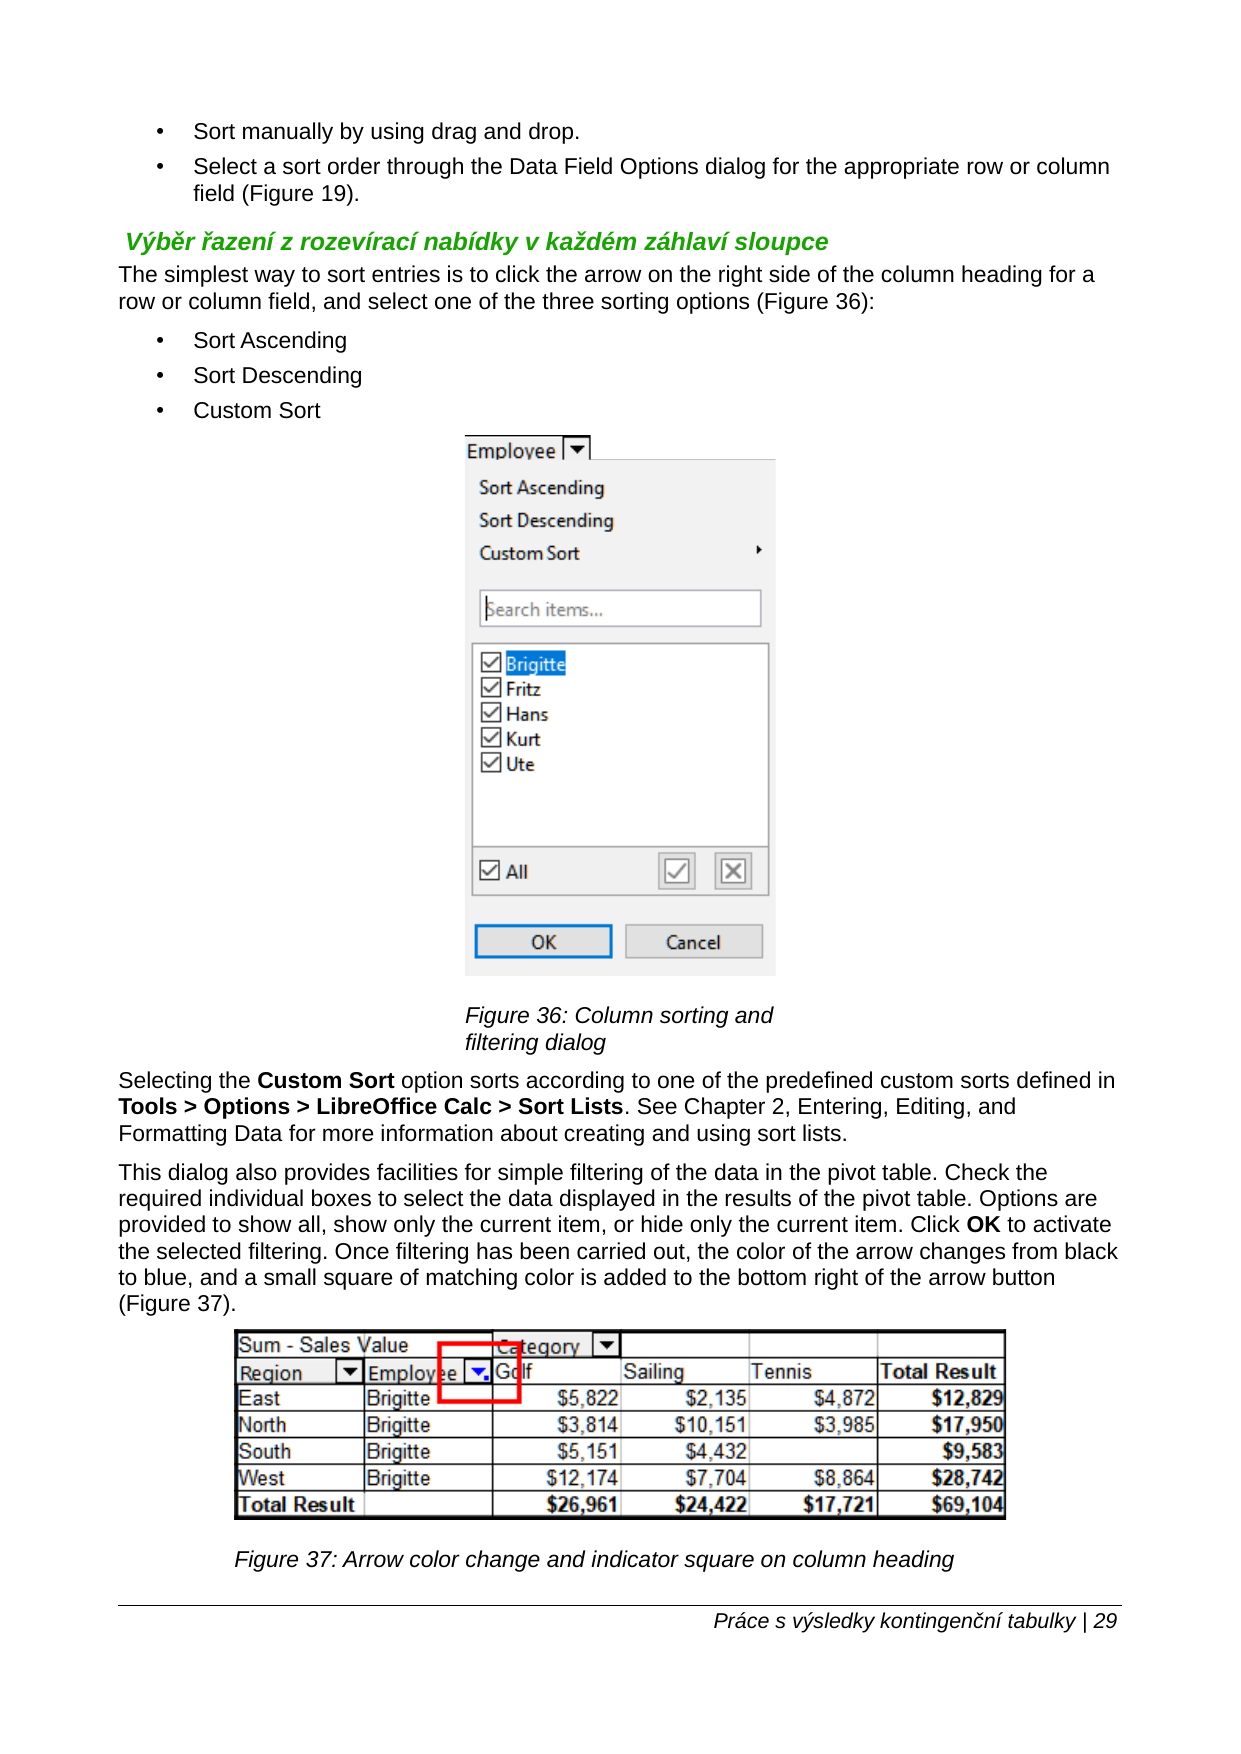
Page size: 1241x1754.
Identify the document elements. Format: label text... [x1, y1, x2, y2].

text The simplest way to sort entries is to click the arrow on the right side of the column heading for a row or column field, and select one of the three sorting options (Figure 36): [118, 261, 1122, 314]
list Sort Descending [156, 362, 1122, 388]
list Sort Ascending [156, 327, 1122, 353]
text Figure 36: Column sorting and filtering dialog [465, 976, 776, 1055]
picture [234, 1329, 1007, 1520]
text This dialog also provides facilities for simple filtering of the data in the pivot table. Check the required individual boxes to select the data displayed in the results of the pivot table. Options are provided to show all, show only the current item, or hide only the current item. Click OK to activate the selected filtering. Once filtering has been carried out, the color of the arrow changes from black to blue, and a small square of matching color is added to the bottom right of the arrow button (Figure 37). [118, 1158, 1122, 1317]
list Select a sort order through the Data Field Options dialog for the appropriate row or column field (Figure 19). [156, 153, 1122, 206]
list Sort manually by using drag and drop. [156, 118, 1122, 144]
picture [464, 435, 776, 976]
list Custom Sort [156, 397, 1122, 423]
text Figure 37: Arrow color change and indicator square on column heading [234, 1520, 1006, 1572]
text Selecting the Custom Sort option sorts according to one of the predefined custom sorts defined in Tools > Options > LibreOffice Calc > Sort Lists. See Chapter 2, Entering, Editing, and Formatting Data for more information about creating and using sort lists. [118, 1067, 1122, 1146]
subtitle Výběr řazení z rozevírací nabídky v každém záhlaví sloupce [118, 227, 1122, 255]
